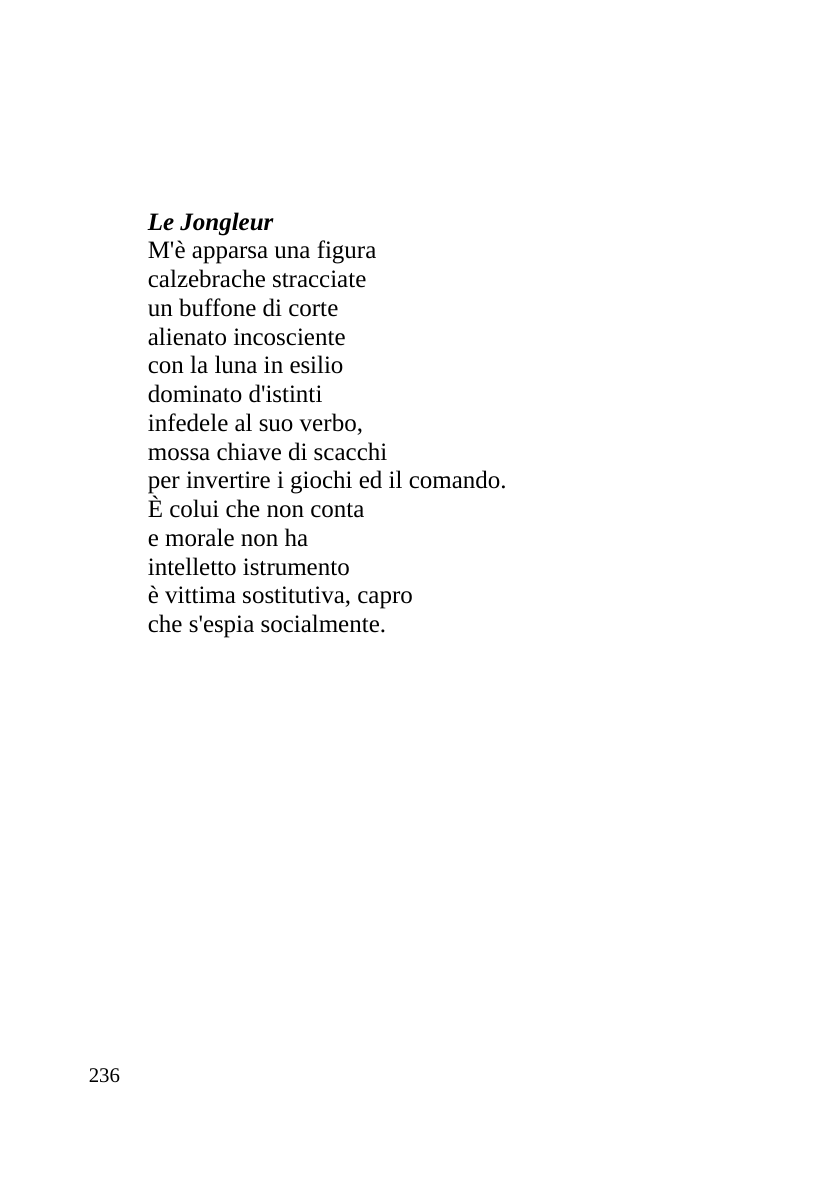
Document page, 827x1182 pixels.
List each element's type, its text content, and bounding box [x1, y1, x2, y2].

text è vittima sostitutiva, capro [148, 580, 738, 609]
text che s'espia socialmente. [148, 609, 738, 638]
text con la luna in esilio [148, 350, 738, 379]
text Le Jongleur [148, 207, 738, 235]
text un buffone di corte [148, 293, 738, 322]
text infedele al suo verbo, [148, 408, 738, 437]
text M'è apparsa una figura [148, 235, 738, 264]
text calzebrache stracciate [148, 264, 738, 293]
text e morale non ha [148, 523, 738, 552]
text per invertire i giochi ed il comando. [148, 465, 738, 494]
text mossa chiave di scacchi [148, 437, 738, 465]
text dominato d'istinti [148, 379, 738, 408]
text intelletto istrumento [148, 552, 738, 580]
text È colui che non conta [148, 494, 738, 523]
text alienato incosciente [148, 322, 738, 350]
